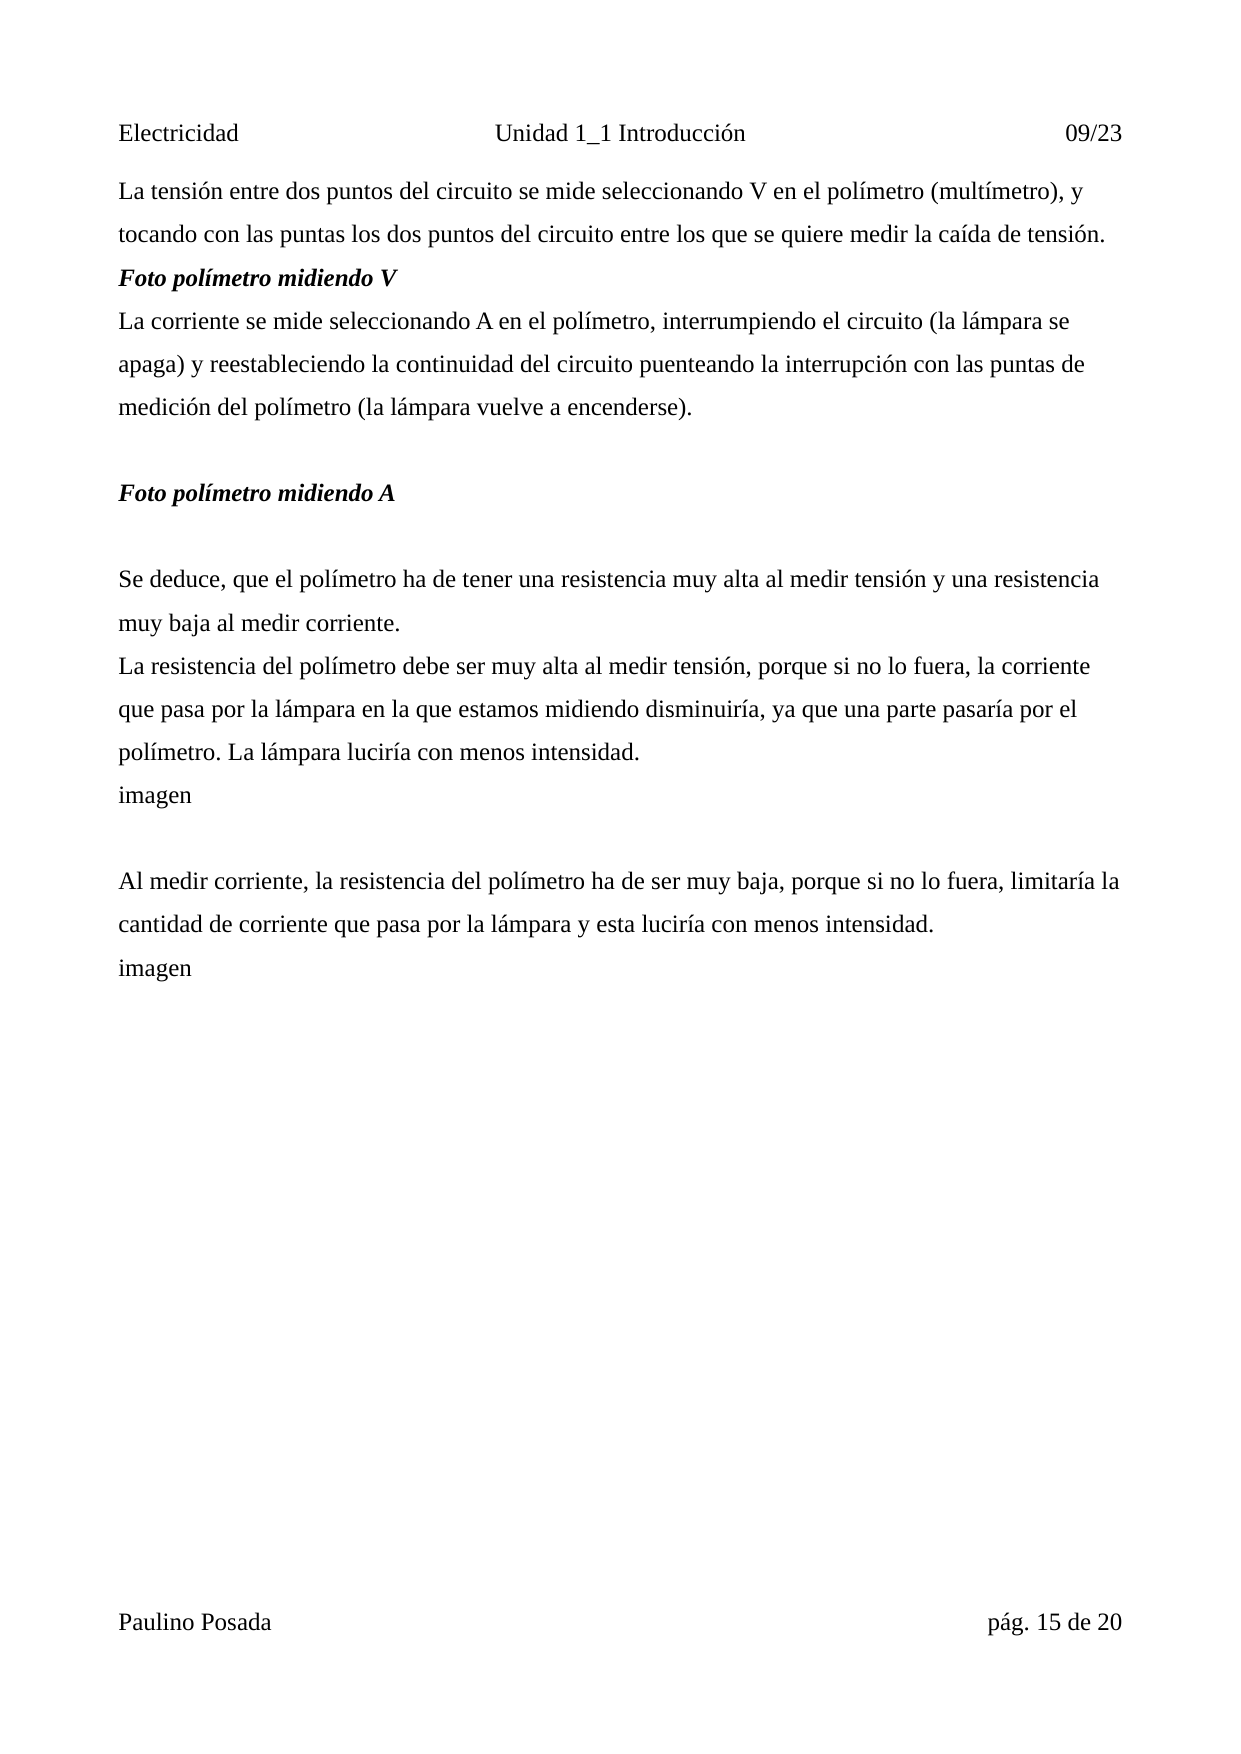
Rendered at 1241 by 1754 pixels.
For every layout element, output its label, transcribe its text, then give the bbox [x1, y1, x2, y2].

text La resistencia del polímetro debe ser muy alta al medir tensión, porque si no lo fuera, la corriente que pasa por la lámpara en la que estamos midiendo disminuiría, ya que una parte pasaría por el polímetro. La lámpara luciría con menos intensidad. [118, 651, 1122, 766]
text Foto polímetro midiendo V [118, 263, 1122, 291]
text imagen [118, 780, 1122, 809]
text Foto polímetro midiendo A [118, 478, 1122, 507]
text Se deduce, que el polímetro ha de tener una resistencia muy alta al medir tensión y una resistencia muy baja al medir corriente. [118, 564, 1122, 636]
text Al medir corriente, la resistencia del polímetro ha de ser muy baja, porque si no lo fuera, limitaría la cantidad de corriente que pasa por la lámpara y esta luciría con menos intensidad. [118, 866, 1122, 938]
text La tensión entre dos puntos del circuito se mide seleccionando V en el polímetro (multímetro), y tocando con las puntas los dos puntos del circuito entre los que se quiere medir la caída de tensión. [118, 176, 1122, 248]
text La corriente se mide seleccionando A en el polímetro, interrumpiendo el circuito (la lámpara se apaga) y reestableciendo la continuidad del circuito puenteando la interrupción con las puntas de medición del polímetro (la lámpara vuelve a encenderse). [118, 306, 1122, 421]
text imagen [118, 953, 1122, 981]
